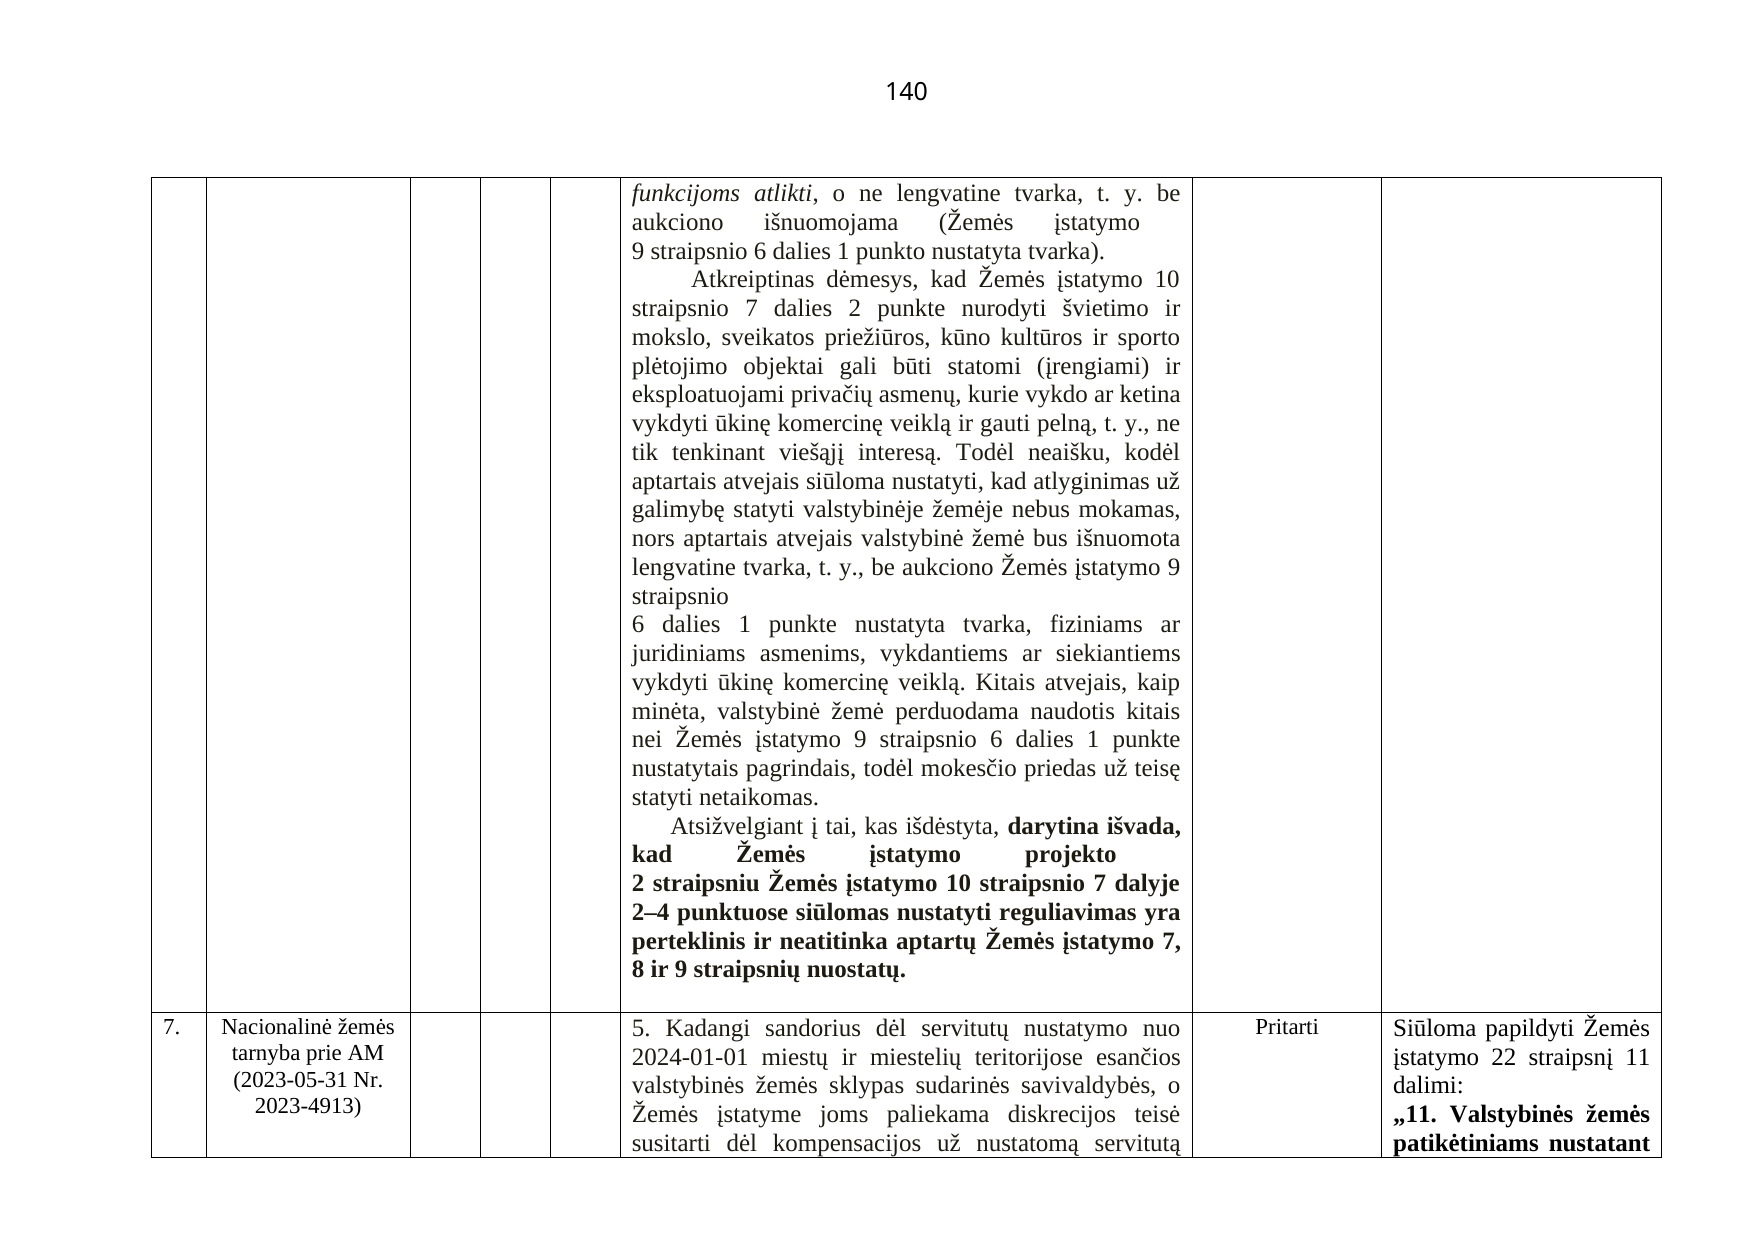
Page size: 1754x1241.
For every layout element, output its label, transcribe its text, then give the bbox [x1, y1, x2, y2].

table_cell [152, 178, 206, 1012]
table_cell [1193, 178, 1381, 1012]
table_cell [411, 178, 480, 1012]
table_cell [551, 178, 620, 1012]
table_cell Pritarti [1193, 1013, 1381, 1157]
table_cell [1382, 178, 1661, 1012]
table_cell 5. Kadangi sandorius dėl servitutų nustatymo nuo 2024-01-01 miestų ir miestelių teritorijose esančios valstybinės žemės sklypas sudarinės savivaldybės, o Žemės įstatyme joms paliekama diskrecijos teisė susitarti dėl kompensacijos už nustatomą servitutą [621, 1013, 1192, 1157]
table_cell [481, 178, 550, 1012]
table_cell [411, 1013, 480, 1157]
table_cell Siūloma papildyti Žemės įstatymo 22 straipsnį 11 dalimi: „11. Valstybinės žemės patikėtiniams nustatant [1382, 1013, 1661, 1157]
table_cell Nacionalinė žemės tarnyba prie AM (2023-05-31 Nr. 2023-4913) [207, 1013, 410, 1157]
table_cell funkcijoms atlikti, o ne lengvatine tvarka, t. y. be aukciono išnuomojama (Žemės įstatymo 9 straipsnio 6 dalies 1 punkto nustatyta tvarka). Atkreiptinas dėmesys, kad Žemės įstatymo 10 straipsnio 7 dalies 2 punkte nurodyti švietimo ir mokslo, sveikatos priežiūros, kūno kultūros ir sporto plėtojimo objektai gali būti statomi (įrengiami) ir eksploatuojami privačių asmenų, kurie vykdo ar ketina vykdyti ūkinę komercinę veiklą ir gauti pelną, t. y., ne tik tenkinant viešąjį interesą. Todėl neaišku, kodėl aptartais atvejais siūloma nustatyti, kad atlyginimas už galimybę statyti valstybinėje žemėje nebus mokamas, nors aptartais atvejais valstybinė žemė bus išnuomota lengvatine tvarka, t. y., be aukciono Žemės įstatymo 9 straipsnio 6 dalies 1 punkte nustatyta tvarka, fiziniams ar juridiniams asmenims, vykdantiems ar siekiantiems vykdyti ūkinę komercinę veiklą. Kitais atvejais, kaip minėta, valstybinė žemė perduodama naudotis kitais nei Žemės įstatymo 9 straipsnio 6 dalies 1 punkte nustatytais pagrindais, todėl mokesčio priedas už teisę statyti netaikomas. Atsižvelgiant į tai, kas išdėstyta, darytina išvada, kad Žemės įstatymo projekto 2 straipsniu Žemės įstatymo 10 straipsnio 7 dalyje 2–4 punktuose siūlomas nustatyti reguliavimas yra perteklinis ir neatitinka aptartų Žemės įstatymo 7, 8 ir 9 straipsnių nuostatų. [621, 178, 1192, 1012]
table_cell [551, 1013, 620, 1157]
table_cell [207, 178, 410, 1012]
table_cell [481, 1013, 550, 1157]
table_cell 7. [152, 1013, 206, 1157]
